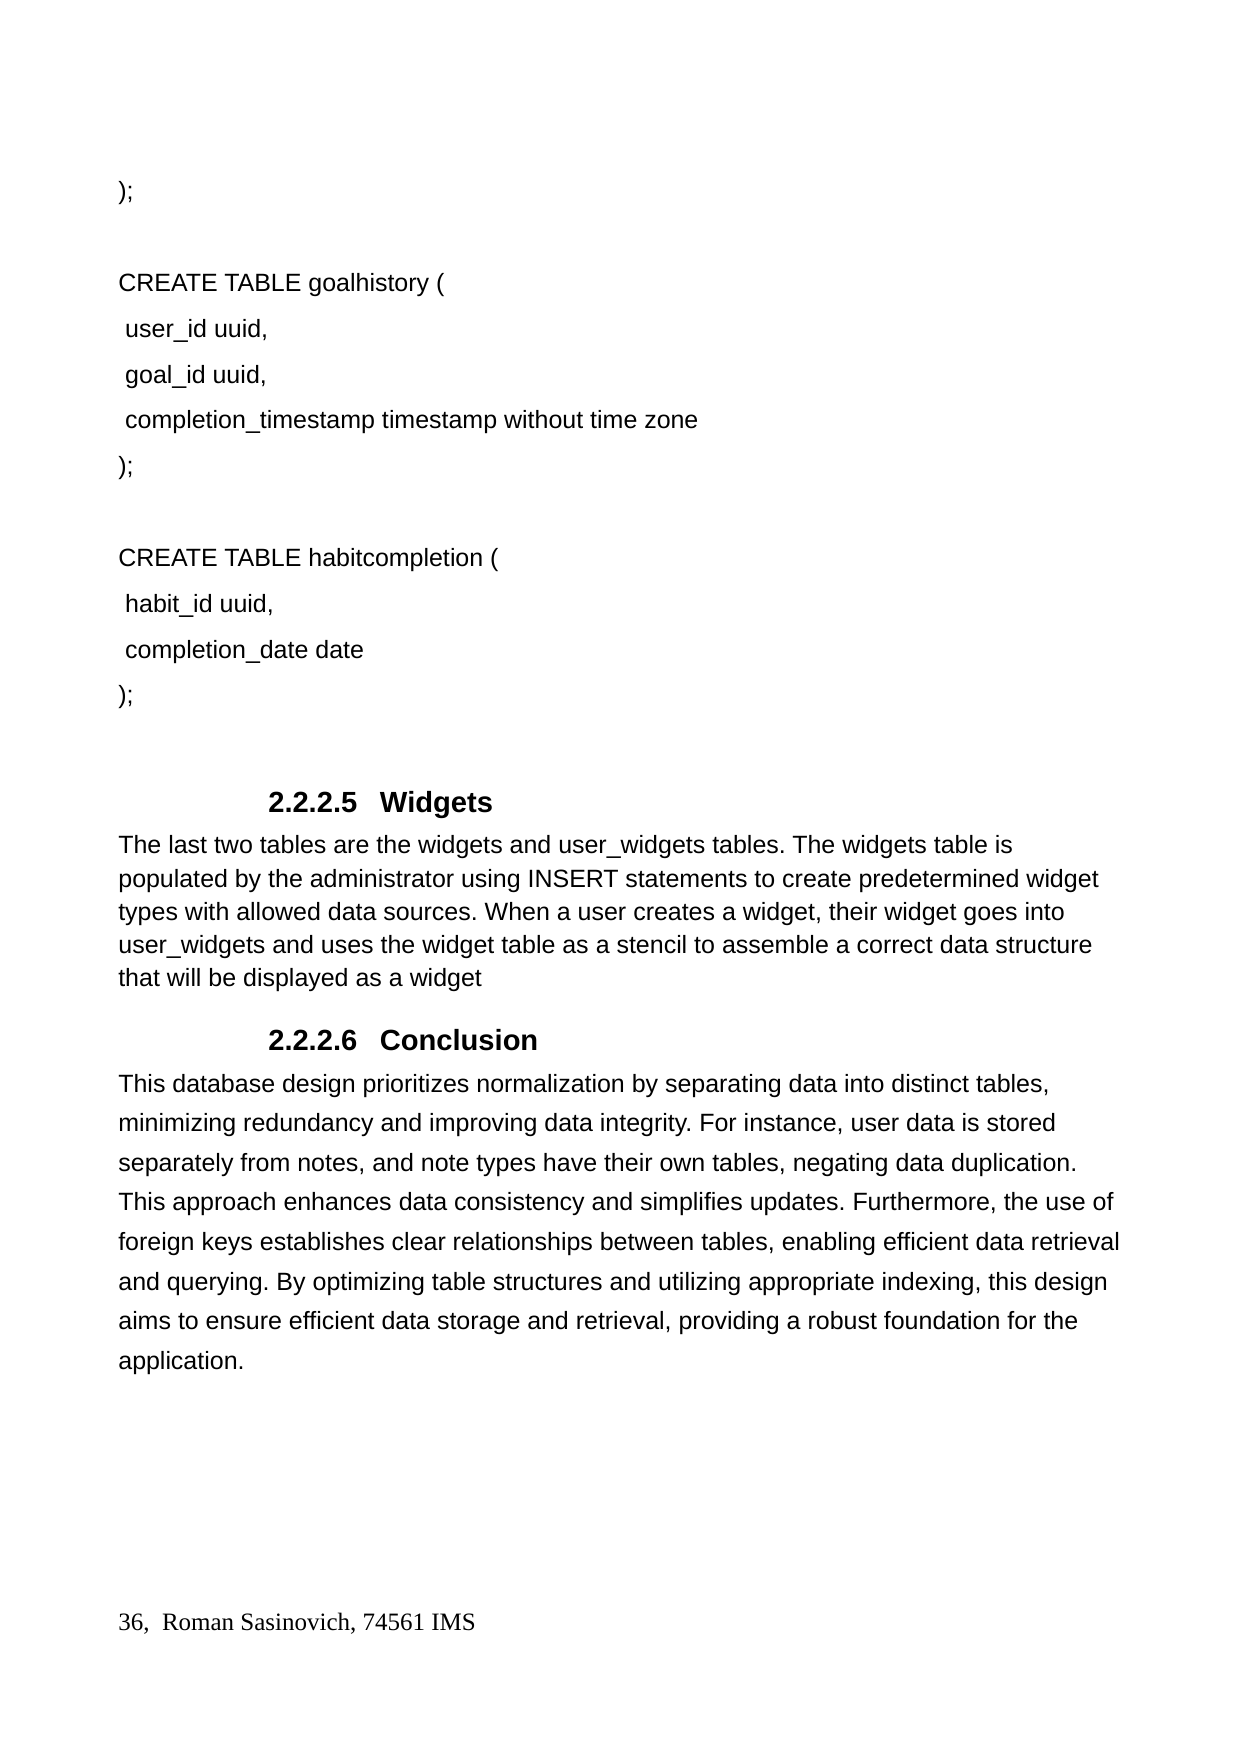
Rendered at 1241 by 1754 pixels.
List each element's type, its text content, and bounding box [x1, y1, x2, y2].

text ); [118, 176, 1122, 205]
text completion_timestamp timestamp without time zone [118, 406, 1122, 434]
text CREATE TABLE habitcompletion ( [118, 543, 1122, 572]
text ); [118, 681, 1122, 709]
subtitle Widgets [268, 784, 1122, 818]
text user_id uuid, [118, 314, 1122, 343]
list This database design prioritizes normalization by separating data into distinct tables, minimizing redundancy and improving data integrity. For instance, user data is stored separately from notes, and note types have their own tables, negating data duplication. This approach enhances data consistency and simplifies updates. Furthermore, the use of foreign keys establishes clear relationships between tables, enabling efficient data retrieval and querying. By optimizing table structures and utilizing appropriate indexing, this design aims to ensure efficient data storage and retrieval, providing a robust foundation for the application. [118, 1068, 1122, 1374]
subtitle Conclusion [268, 1023, 1122, 1056]
text completion_date date [118, 635, 1122, 663]
text goal_id uuid, [118, 360, 1122, 388]
text CREATE TABLE goalhistory ( [118, 268, 1122, 297]
text ); [118, 451, 1122, 480]
text The last two tables are the widgets and user_widgets tables. The widgets table is populated by the administrator using INSERT statements to create predetermined widget types with allowed data sources. When a user creates a widget, their widget goes into user_widgets and uses the widget table as a stencil to assemble a correct data structure that will be displayed as a widget [118, 831, 1122, 991]
text habit_id uuid, [118, 589, 1122, 618]
